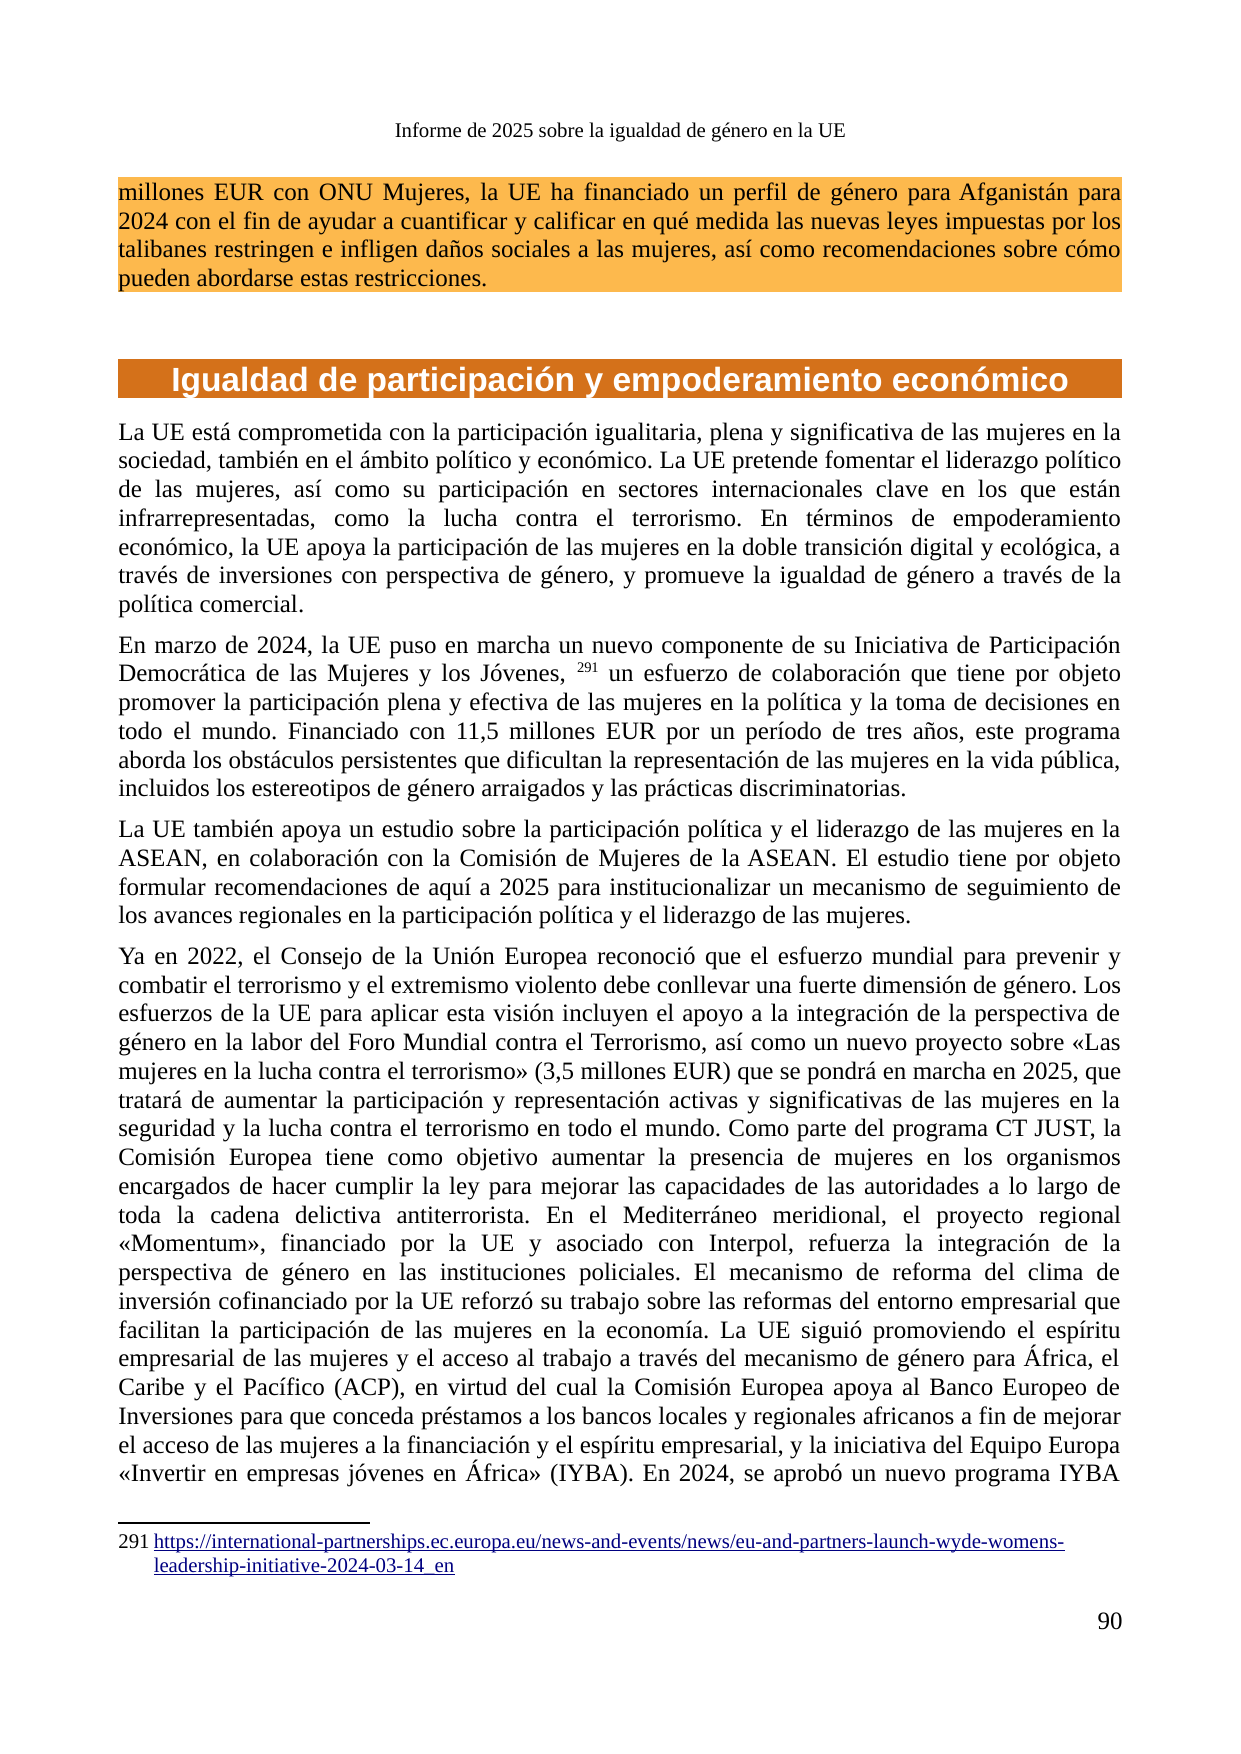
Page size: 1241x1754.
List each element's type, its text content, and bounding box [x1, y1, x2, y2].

text millones EUR con ONU Mujeres, la UE ha financiado un perfil de género para Afganistán para 2024 con el fin de ayudar a cuantificar y calificar en qué medida las nuevas leyes impuestas por los talibanes restringen e infligen daños sociales a las mujeres, así como recomendaciones sobre cómo pueden abordarse estas restricciones. [118, 177, 1122, 292]
text Ya en 2022, el Consejo de la Unión Europea reconoció que el esfuerzo mundial para prevenir y combatir el terrorismo y el extremismo violento debe conllevar una fuerte dimensión de género. Los esfuerzos de la UE para aplicar esta visión incluyen el apoyo a la integración de la perspectiva de género en la labor del Foro Mundial contra el Terrorismo, así como un nuevo proyecto sobre «Las mujeres en la lucha contra el terrorismo» (3,5 millones EUR) que se pondrá en marcha en 2025, que tratará de aumentar la participación y representación activas y significativas de las mujeres en la seguridad y la lucha contra el terrorismo en todo el mundo. Como parte del programa CT JUST, la Comisión Europea tiene como objetivo aumentar la presencia de mujeres en los organismos encargados de hacer cumplir la ley para mejorar las capacidades de las autoridades a lo largo de toda la cadena delictiva antiterrorista. En el Mediterráneo meridional, el proyecto regional «Momentum», financiado por la UE y asociado con Interpol, refuerza la integración de la perspectiva de género en las instituciones policiales. El mecanismo de reforma del clima de inversión cofinanciado por la UE reforzó su trabajo sobre las reformas del entorno empresarial que facilitan la participación de las mujeres en la economía. La UE siguió promoviendo el espíritu empresarial de las mujeres y el acceso al trabajo a través del mecanismo de género para África, el Caribe y el Pacífico (ACP), en virtud del cual la Comisión Europea apoya al Banco Europeo de Inversiones para que conceda préstamos a los bancos locales y regionales africanos a fin de mejorar el acceso de las mujeres a la financiación y el espíritu empresarial, y la iniciativa del Equipo Europa «Invertir en empresas jóvenes en África» (IYBA). En 2024, se aprobó un nuevo programa IYBA [118, 941, 1122, 1487]
text La UE está comprometida con la participación igualitaria, plena y significativa de las mujeres en la sociedad, también en el ámbito político y económico. La UE pretende fomentar el liderazgo político de las mujeres, así como su participación en sectores internacionales clave en los que están infrarrepresentadas, como la lucha contra el terrorismo. En términos de empoderamiento económico, la UE apoya la participación de las mujeres en la doble transición digital y ecológica, a través de inversiones con perspectiva de género, y promueve la igualdad de género a través de la política comercial. [118, 417, 1122, 618]
subtitle Igualdad de participación y empoderamiento económico [118, 359, 1122, 398]
text En marzo de 2024, la UE puso en marcha un nuevo componente de su Iniciativa de Participación Democrática de las Mujeres y los Jóvenes, un esfuerzo de colaboración que tiene por objeto promover la participación plena y efectiva de las mujeres en la política y la toma de decisiones en todo el mundo. Financiado con 11,5 millones EUR por un período de tres años, este programa aborda los obstáculos persistentes que dificultan la representación de las mujeres en la vida pública, incluidos los estereotipos de género arraigados y las prácticas discriminatorias. [118, 630, 1122, 802]
text https://international-partnerships.ec.europa.eu/news-and-events/news/eu-and-partners-launch-wyde-womens-leadership-initiative-2024-03-14_en [118, 1529, 1122, 1577]
text La UE también apoya un estudio sobre la participación política y el liderazgo de las mujeres en la ASEAN, en colaboración con la Comisión de Mujeres de la ASEAN. El estudio tiene por objeto formular recomendaciones de aquí a 2025 para institucionalizar un mecanismo de seguimiento de los avances regionales en la participación política y el liderazgo de las mujeres. [118, 814, 1122, 929]
